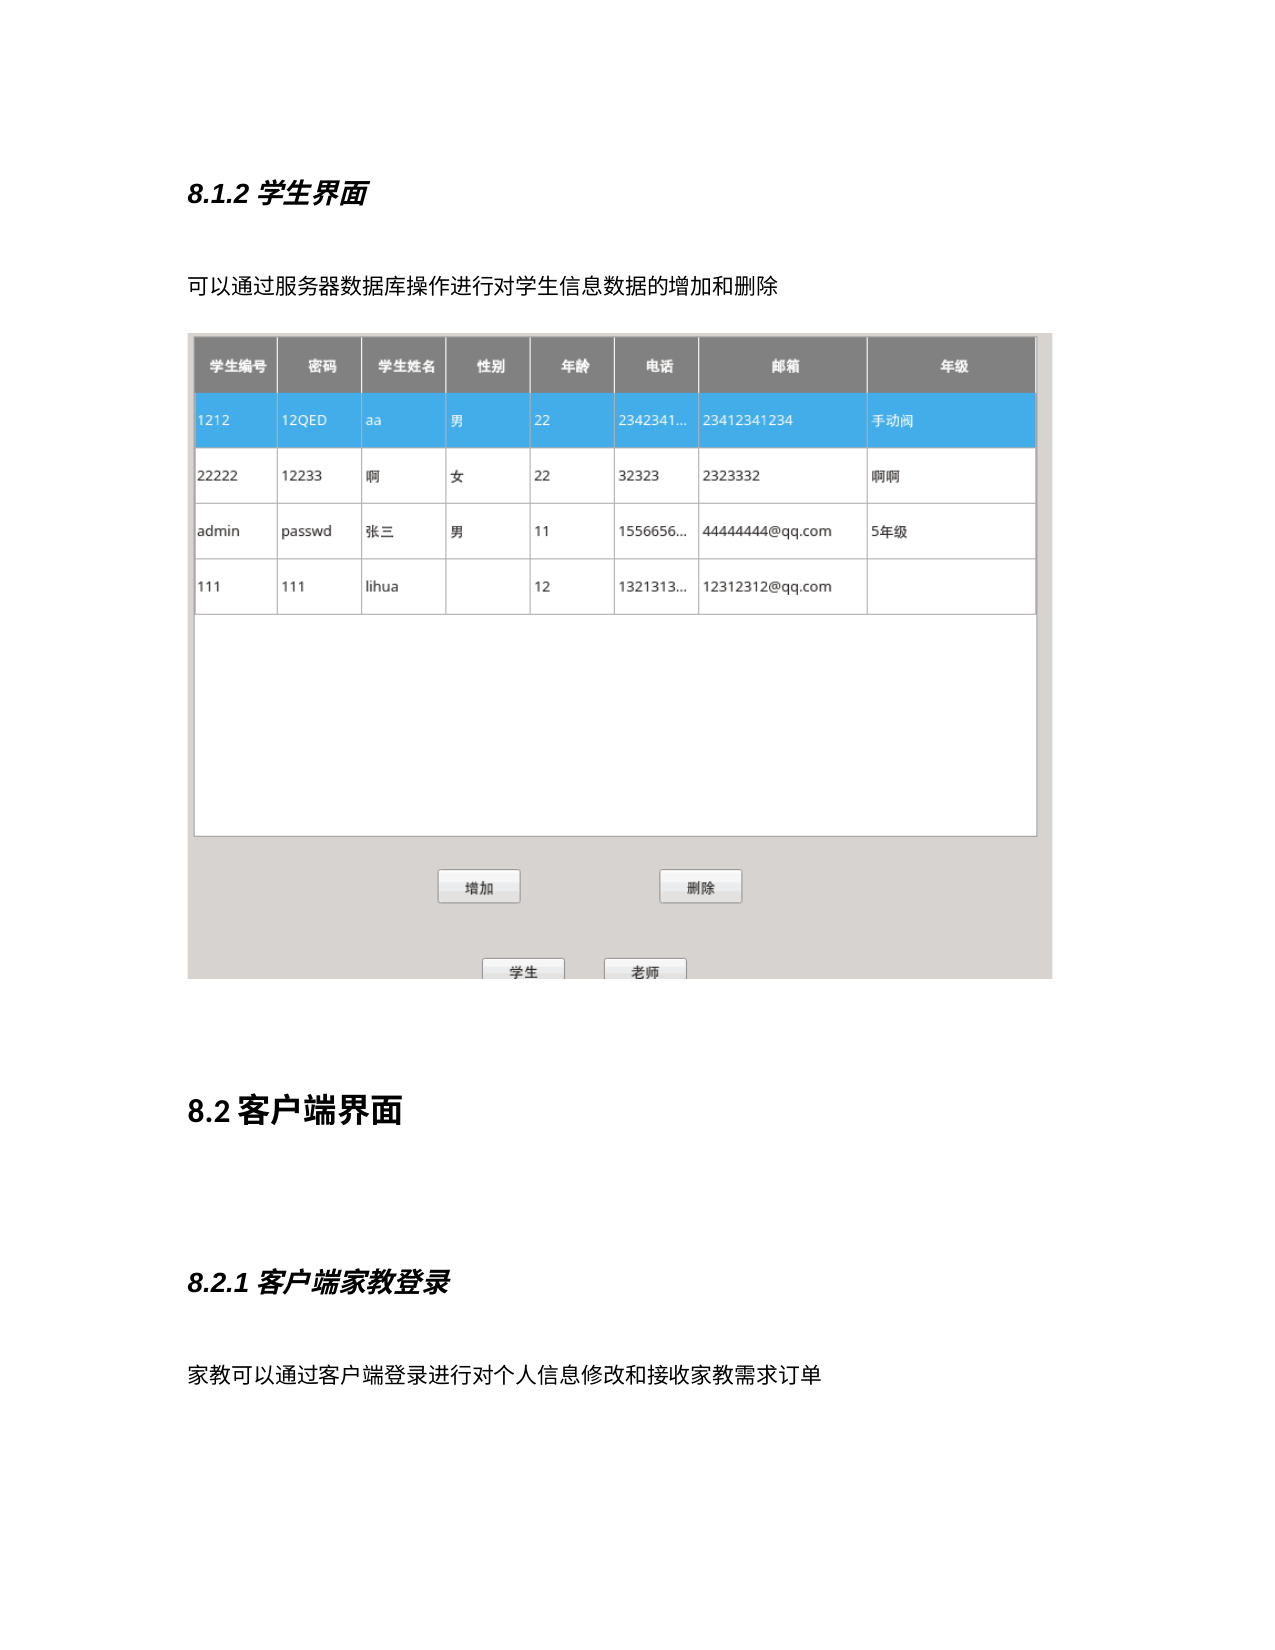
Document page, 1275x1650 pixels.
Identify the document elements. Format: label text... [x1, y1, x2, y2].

subtitle 8.2客户端界面 [187, 1076, 1087, 1141]
text 家教可以通过客户端登录进行对个人信息修改和接收家教需求订单 [187, 1358, 1087, 1390]
picture [187, 333, 1053, 979]
text 可以通过服务器数据库操作进行对学生信息数据的增加和删除 [187, 269, 1087, 301]
subtitle 8.1.2学生界面 [187, 159, 1087, 224]
subtitle 8.2.1客户端家教登录 [187, 1248, 1087, 1313]
